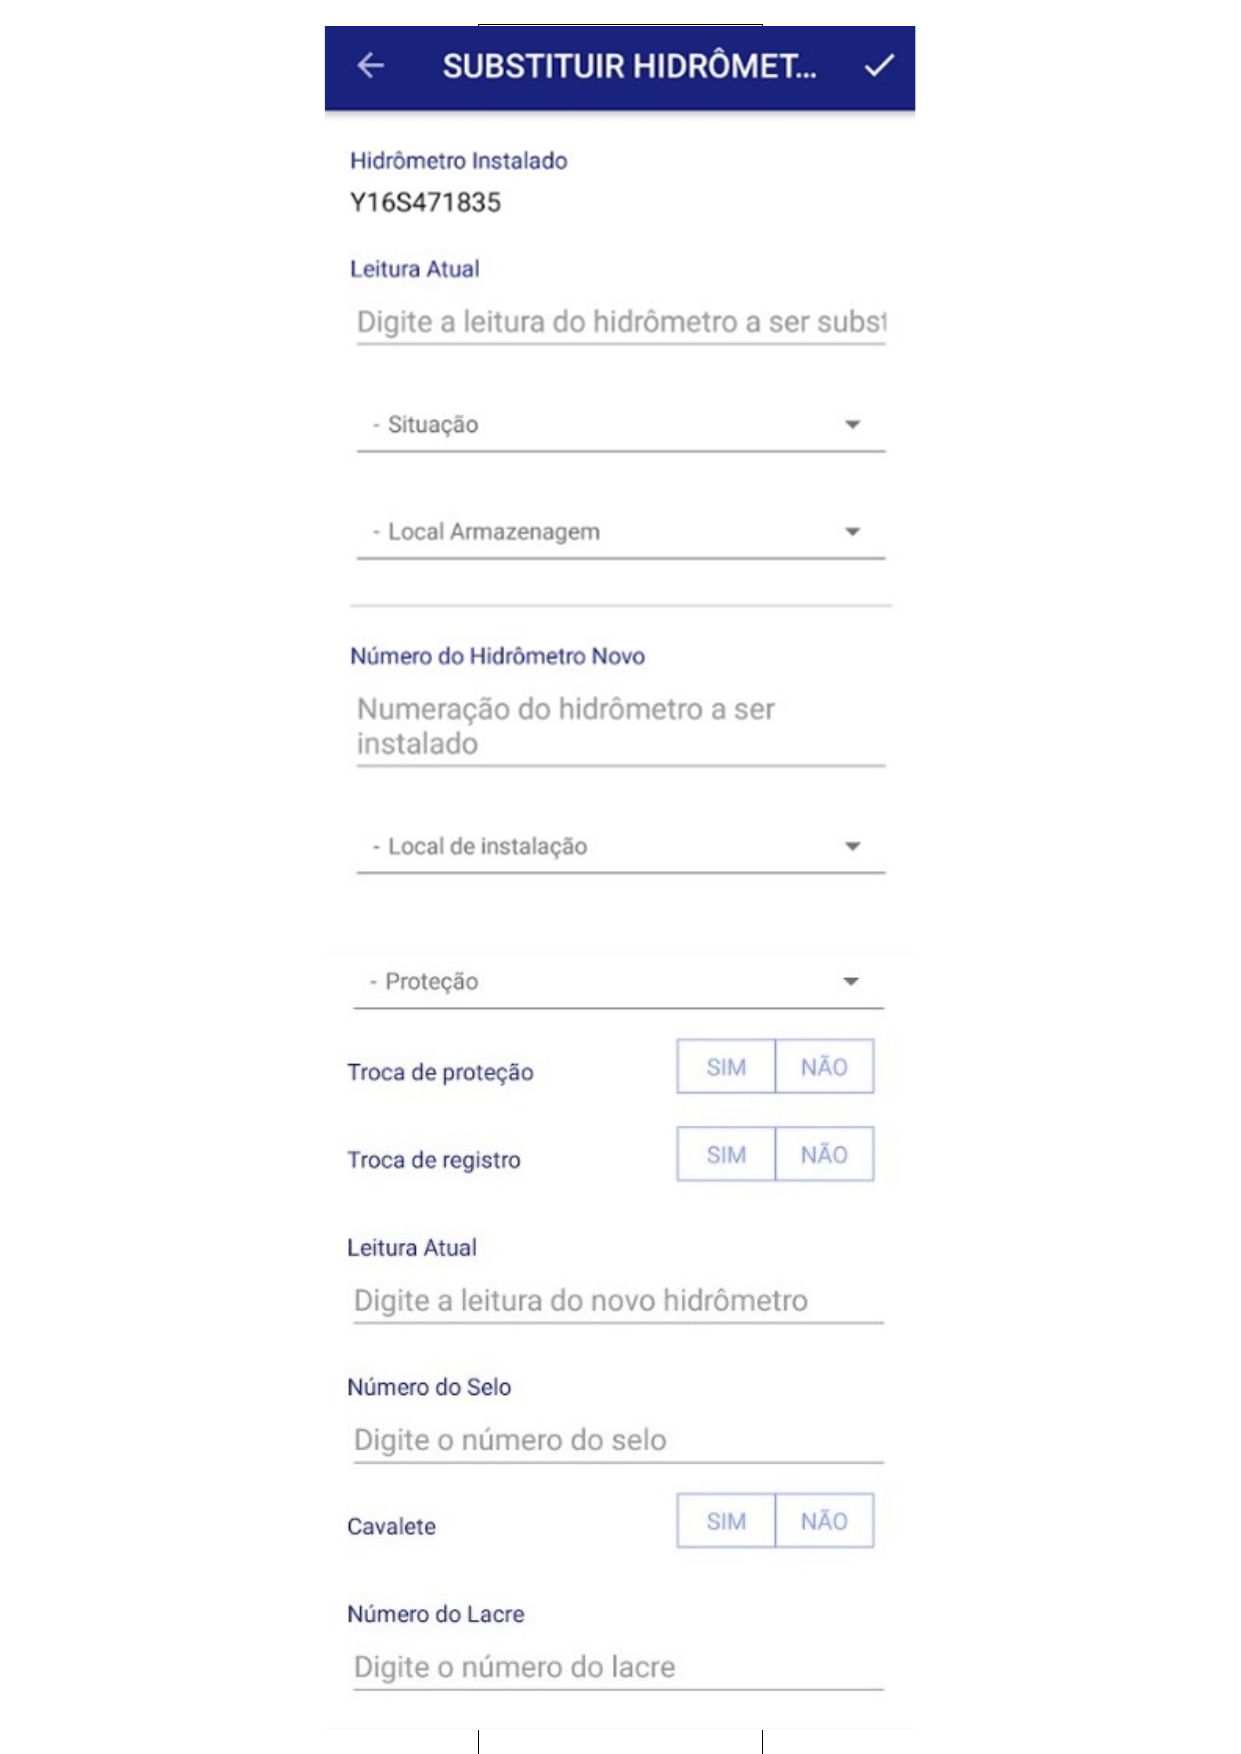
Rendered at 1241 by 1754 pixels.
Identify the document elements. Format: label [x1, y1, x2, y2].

table_header [479, 1730, 762, 1754]
picture [324, 26, 916, 1730]
